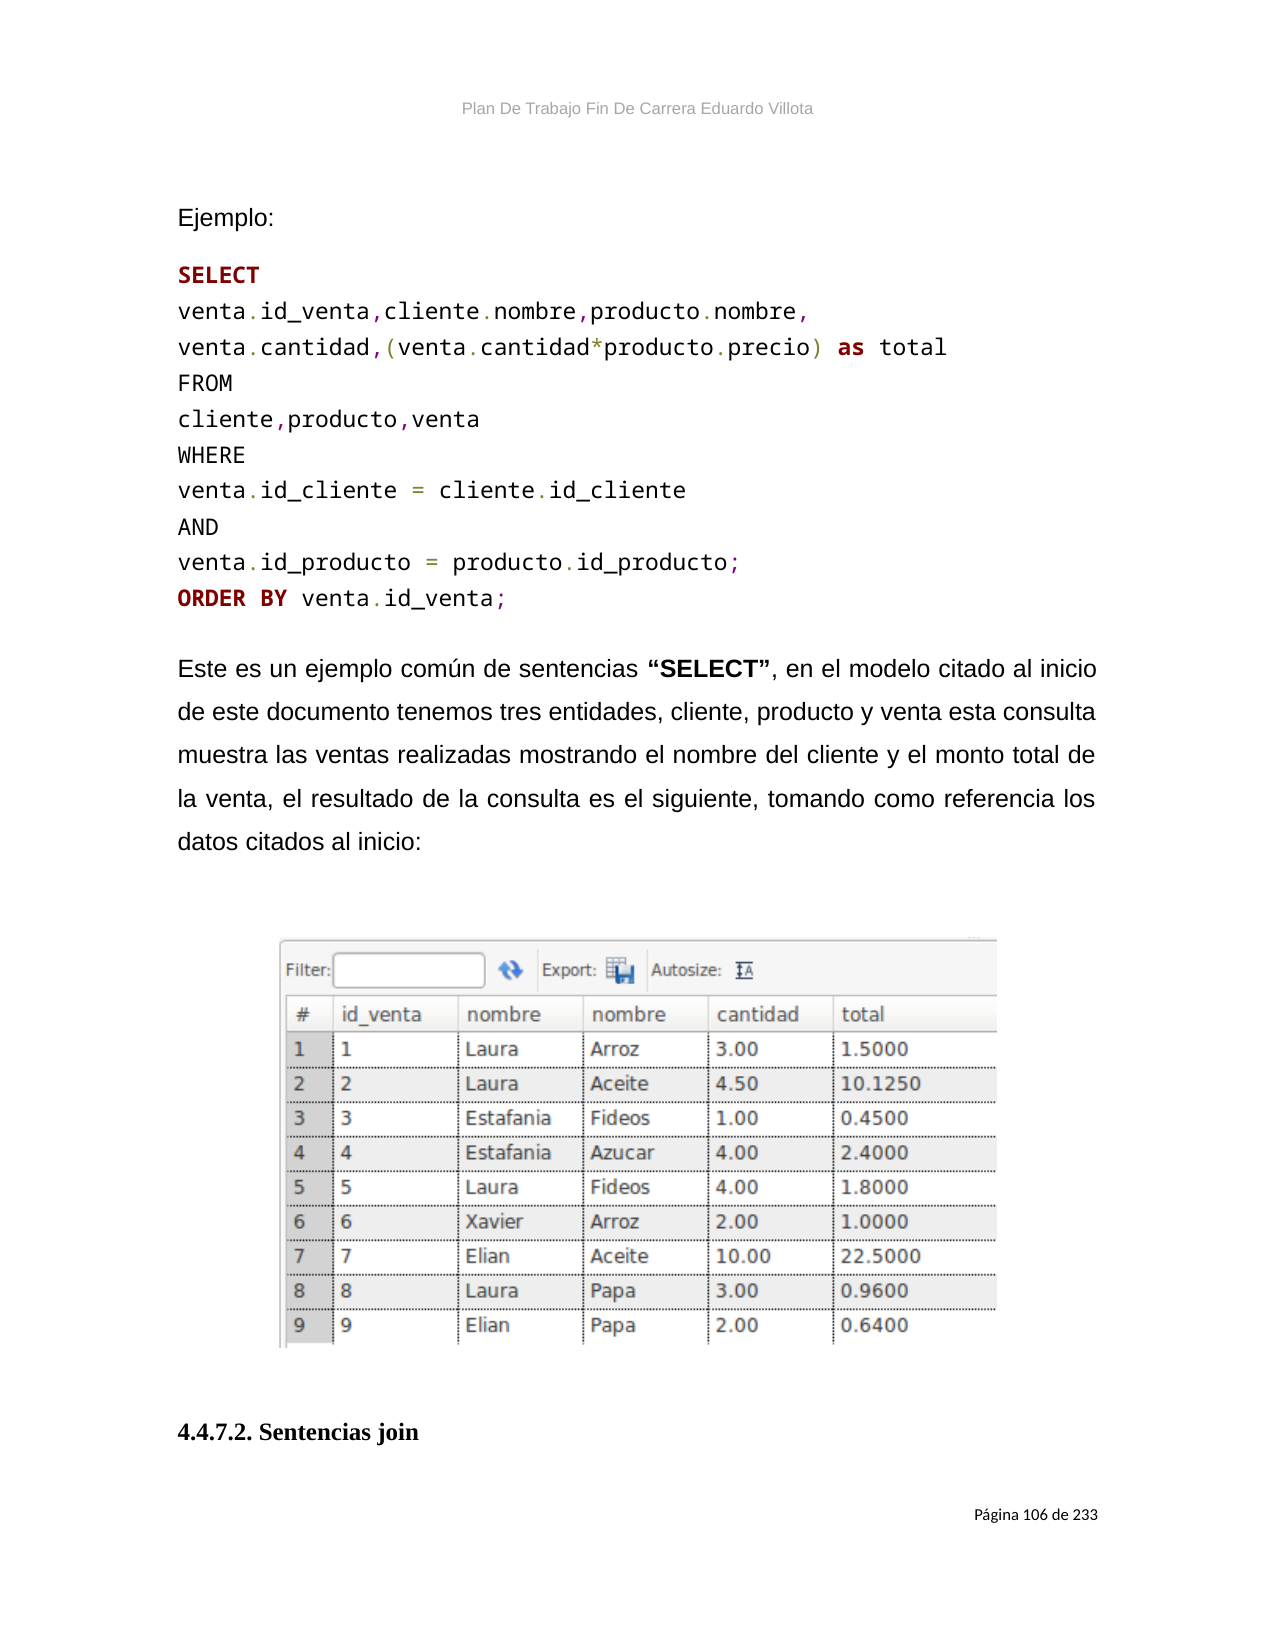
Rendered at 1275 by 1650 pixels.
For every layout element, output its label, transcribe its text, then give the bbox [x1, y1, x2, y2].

text Ejemplo: [177, 203, 1098, 232]
text AND [177, 510, 1098, 542]
text venta.id_venta,cliente.nombre,producto.nombre, [177, 295, 1098, 326]
text cliente,producto,venta [177, 403, 1098, 434]
text SELECT [177, 259, 1098, 290]
text 4.4.7.2. Sentencias join [177, 1417, 1098, 1446]
text venta.id_producto = producto.id_producto; [177, 546, 1098, 578]
text ORDER BY venta.id_venta; [177, 582, 1098, 613]
text WHERE [177, 438, 1098, 470]
text venta.id_cliente = cliente.id_cliente [177, 474, 1098, 506]
text Este es un ejemplo común de sentencias “SELECT”, en el modelo citado al inicio de este documento tenemos tres entidades, cliente, producto y venta esta consulta muestra las ventas realizadas mostrando el nombre del cliente y el monto total de la venta, el resultado de la consulta es el siguiente, tomando como referencia los datos citados al inicio: [177, 654, 1098, 855]
picture [278, 937, 997, 1348]
text FROM [177, 367, 1098, 398]
text venta.cantidad,(venta.cantidad*producto.precio) as total [177, 331, 1098, 362]
